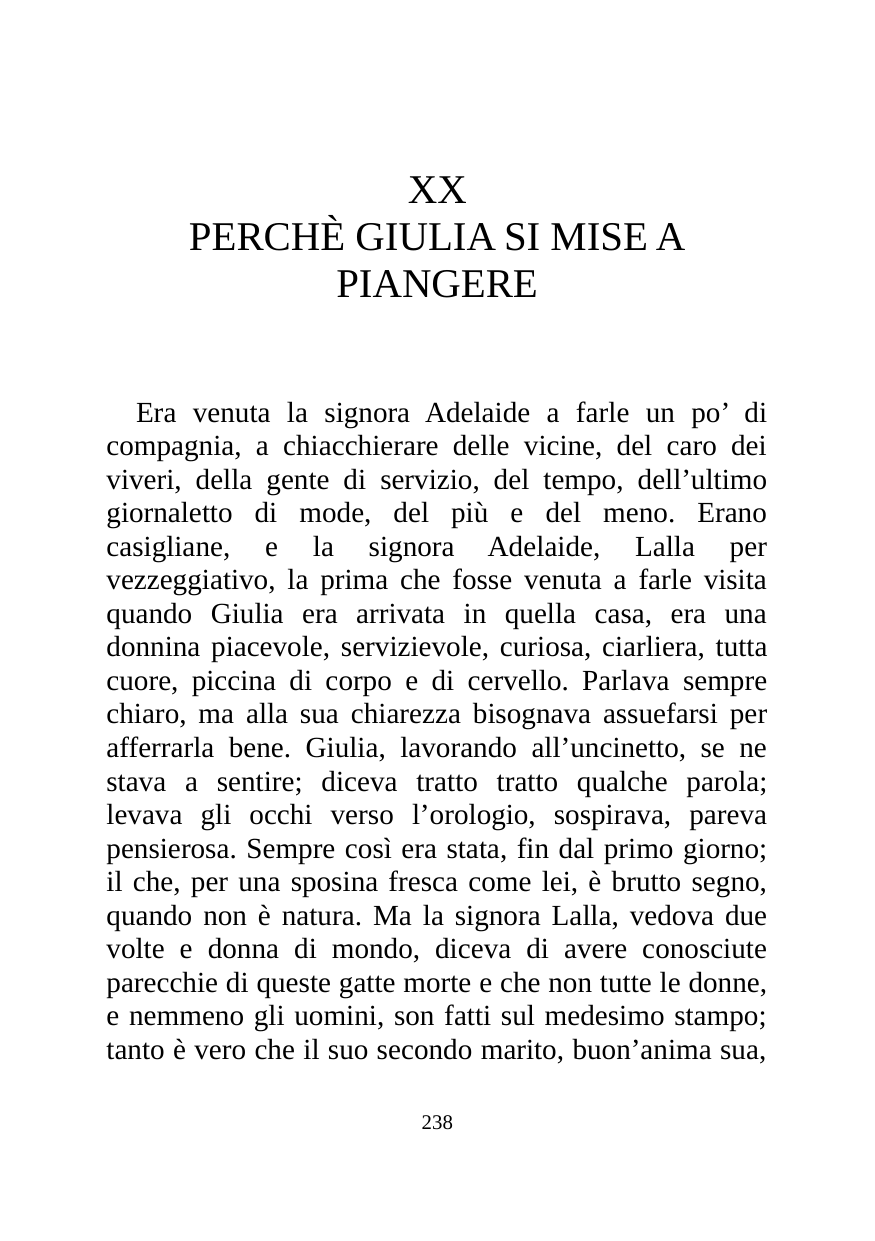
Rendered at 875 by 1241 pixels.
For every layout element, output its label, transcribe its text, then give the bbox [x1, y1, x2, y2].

text Era venuta la signora Adelaide a farle un po’ di compagnia, a chiacchierare delle vicine, del caro dei viveri, della gente di servizio, del tempo, dell’ultimo giornaletto di mode, del più e del meno. Erano casigliane, e la signora Adelaide, Lalla per vezzeggiativo, la prima che fosse venuta a farle visita quando Giulia era arrivata in quella casa, era una donnina piacevole, servizievole, curiosa, ciarliera, tutta cuore, piccina di corpo e di cervello. Parlava sempre chiaro, ma alla sua chiarezza bisognava assuefarsi per afferrarla bene. Giulia, lavorando all’uncinetto, se ne stava a sentire; diceva tratto tratto qualche parola; levava gli occhi verso l’orologio, sospirava, pareva pensierosa. Sempre così era stata, fin dal primo giorno; il che, per una sposina fresca come lei, è brutto segno, quando non è natura. Ma la signora Lalla, vedova due volte e donna di mondo, diceva di avere conosciute parecchie di queste gatte morte e che non tutte le donne, e nemmeno gli uomini, son fatti sul medesimo stampo; tanto è vero che il suo secondo marito, buon’anima sua, [106, 395, 768, 1066]
subtitle XX PERCHÈ GIULIA SI MISE A PIANGERE [106, 165, 768, 306]
